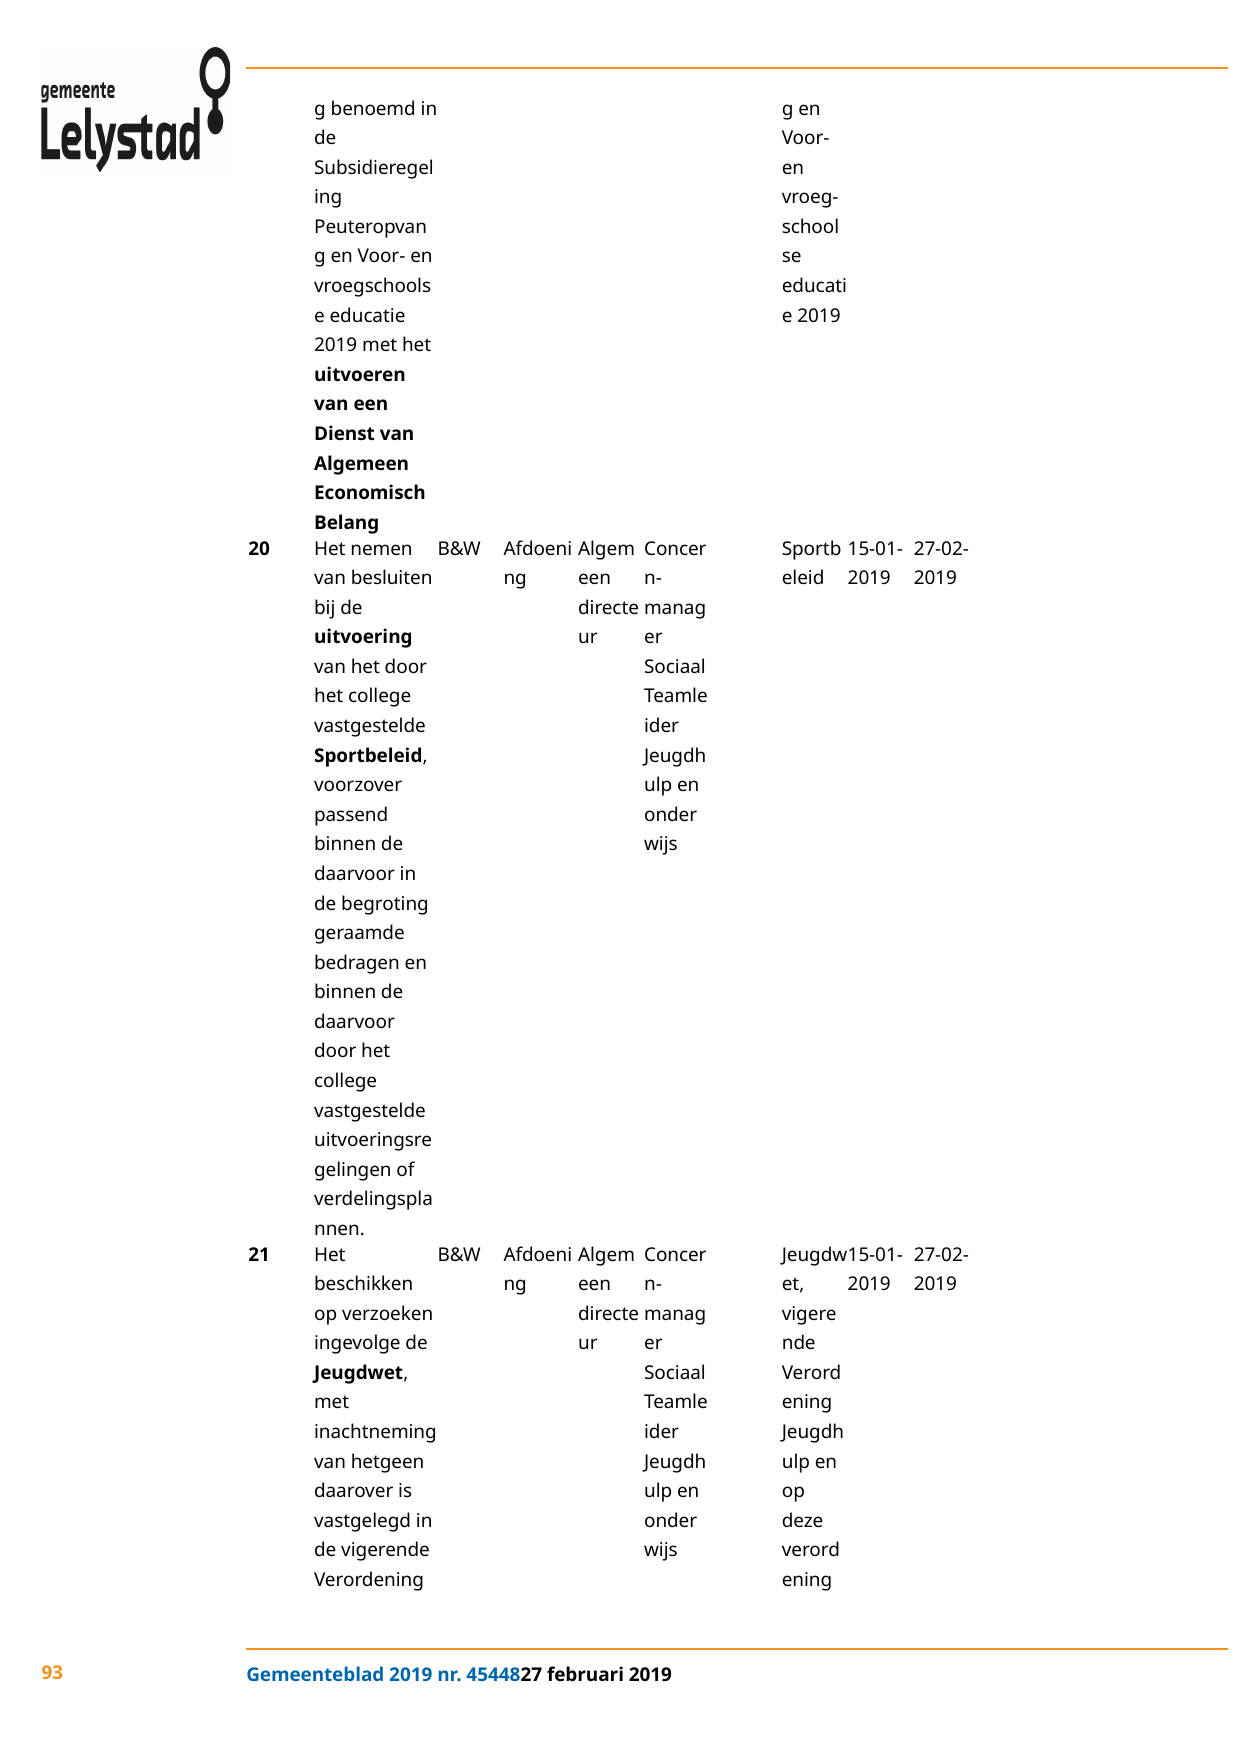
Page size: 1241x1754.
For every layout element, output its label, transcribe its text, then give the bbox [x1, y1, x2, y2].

table_cell Sportbeleid [782, 535, 847, 1241]
table_cell g benoemd in de Subsidieregeling Peuteropvang en Voor- en vroegschoolse educatie 2019 met het uitvoeren van een Dienst van Algemeen Economisch Belang [314, 95, 437, 535]
table_cell [914, 95, 979, 535]
table_cell [710, 1241, 782, 1592]
table_cell [503, 95, 578, 535]
table_cell [248, 95, 314, 535]
table_cell Concern- manager Sociaal Teamleider Jeugdhulp en onderwijs [644, 1241, 710, 1592]
table_cell Het beschikken op verzoeken ingevolge de Jeugdwet, met inachtneming van hetgeen daarover is vastgelegd in de vigerende Verordening [314, 1241, 437, 1592]
table_cell Het nemen van besluiten bij de uitvoering van het door het college vastgestelde Sportbeleid, voorzover passend binnen de daarvoor in de begroting geraamde bedragen en binnen de daarvoor door het college vastgestelde uitvoeringsregelingen of verdelingsplannen. [314, 535, 437, 1241]
table_cell 20 [248, 535, 314, 1241]
table_cell g en Voor- en vroeg- schoolse educatie 2019 [782, 95, 847, 535]
table_cell Afdoening [503, 1241, 578, 1592]
table_cell 15-01-2019 [848, 535, 913, 1241]
table_cell B&W [437, 1241, 503, 1592]
table_cell [644, 95, 710, 535]
table_cell [848, 95, 913, 535]
table_cell 15-01-2019 [848, 1241, 913, 1592]
table_cell 27-02-2019 [914, 535, 979, 1241]
table_cell Algemeen directeur [578, 535, 644, 1241]
table_cell [980, 95, 1152, 535]
table_cell Jeugdwet, vigerende Verordening Jeugdhulp en op deze verordening [782, 1241, 847, 1592]
table_cell [980, 535, 1152, 1241]
table_cell [710, 95, 782, 535]
table_cell 21 [248, 1241, 314, 1592]
table_cell Algemeen directeur [578, 1241, 644, 1592]
table_cell 27-02-2019 [914, 1241, 979, 1592]
picture [41, 47, 231, 172]
table_cell [578, 95, 644, 535]
table_cell [437, 95, 503, 535]
table_cell Afdoening [503, 535, 578, 1241]
table_cell B&W [437, 535, 503, 1241]
table_cell [980, 1241, 1152, 1592]
table_cell [710, 535, 782, 1241]
table_cell Concern- manager Sociaal Teamleider Jeugdhulp en onderwijs [644, 535, 710, 1241]
